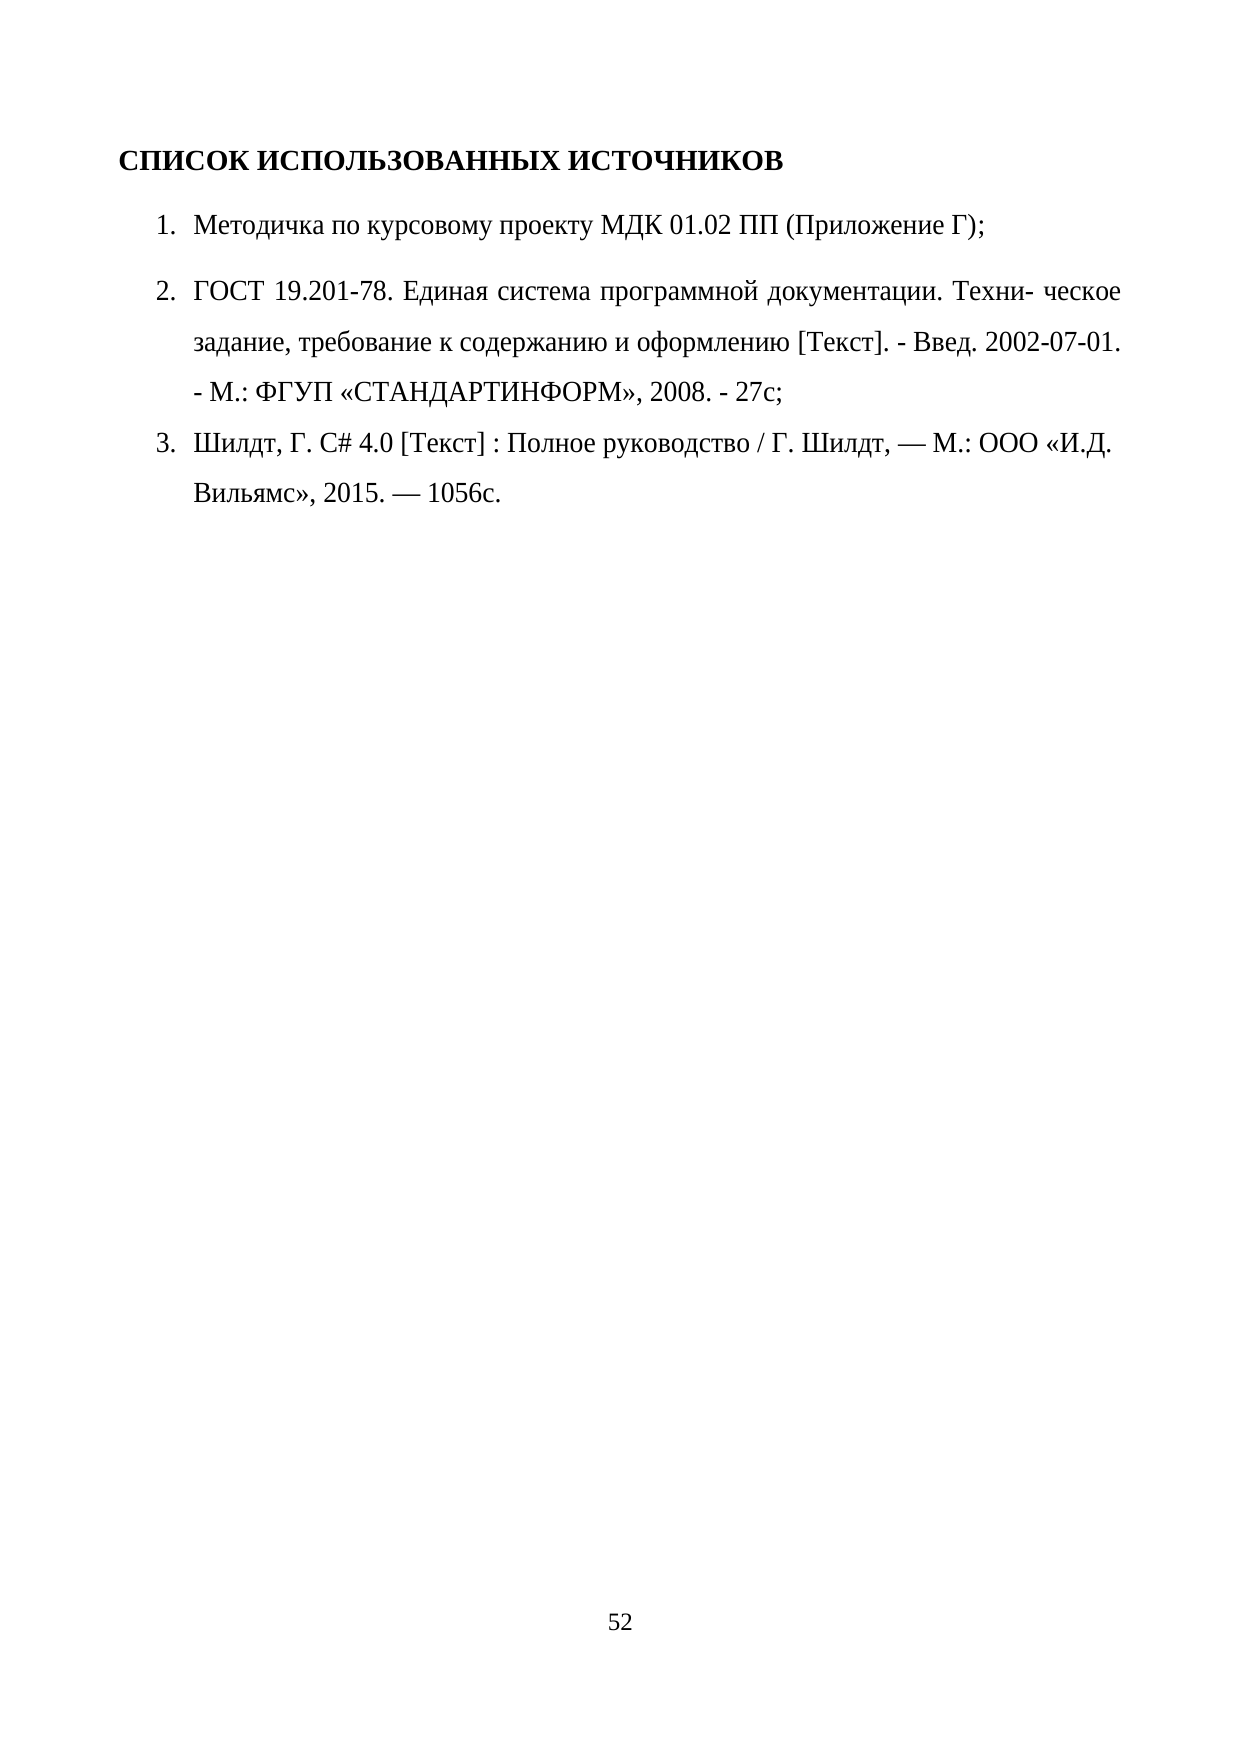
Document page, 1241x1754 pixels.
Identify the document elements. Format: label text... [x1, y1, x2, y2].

list Шилдт, Г. С# 4.0 [Текст] : Полное руководство / Г. Шилдт, — М.: ООО «И.Д. Вильямс», 2015. — 1056c. [156, 425, 1122, 509]
list Методичка по курсовому проекту МДК 01.02 ПП (Приложение Г); [156, 207, 1122, 241]
list ГОСТ 19.201-78. Единая система программной документации. Техни- ческое задание, требование к содержанию и оформлению [Текст]. - Введ. 2002-07-01. - М.: ФГУП «СТАНДАРТИНФОРМ», 2008. - 27c; [156, 273, 1122, 407]
subtitle СПИСОК ИСПОЛЬЗОВАННЫХ ИСТОЧНИКОВ [118, 143, 1122, 177]
